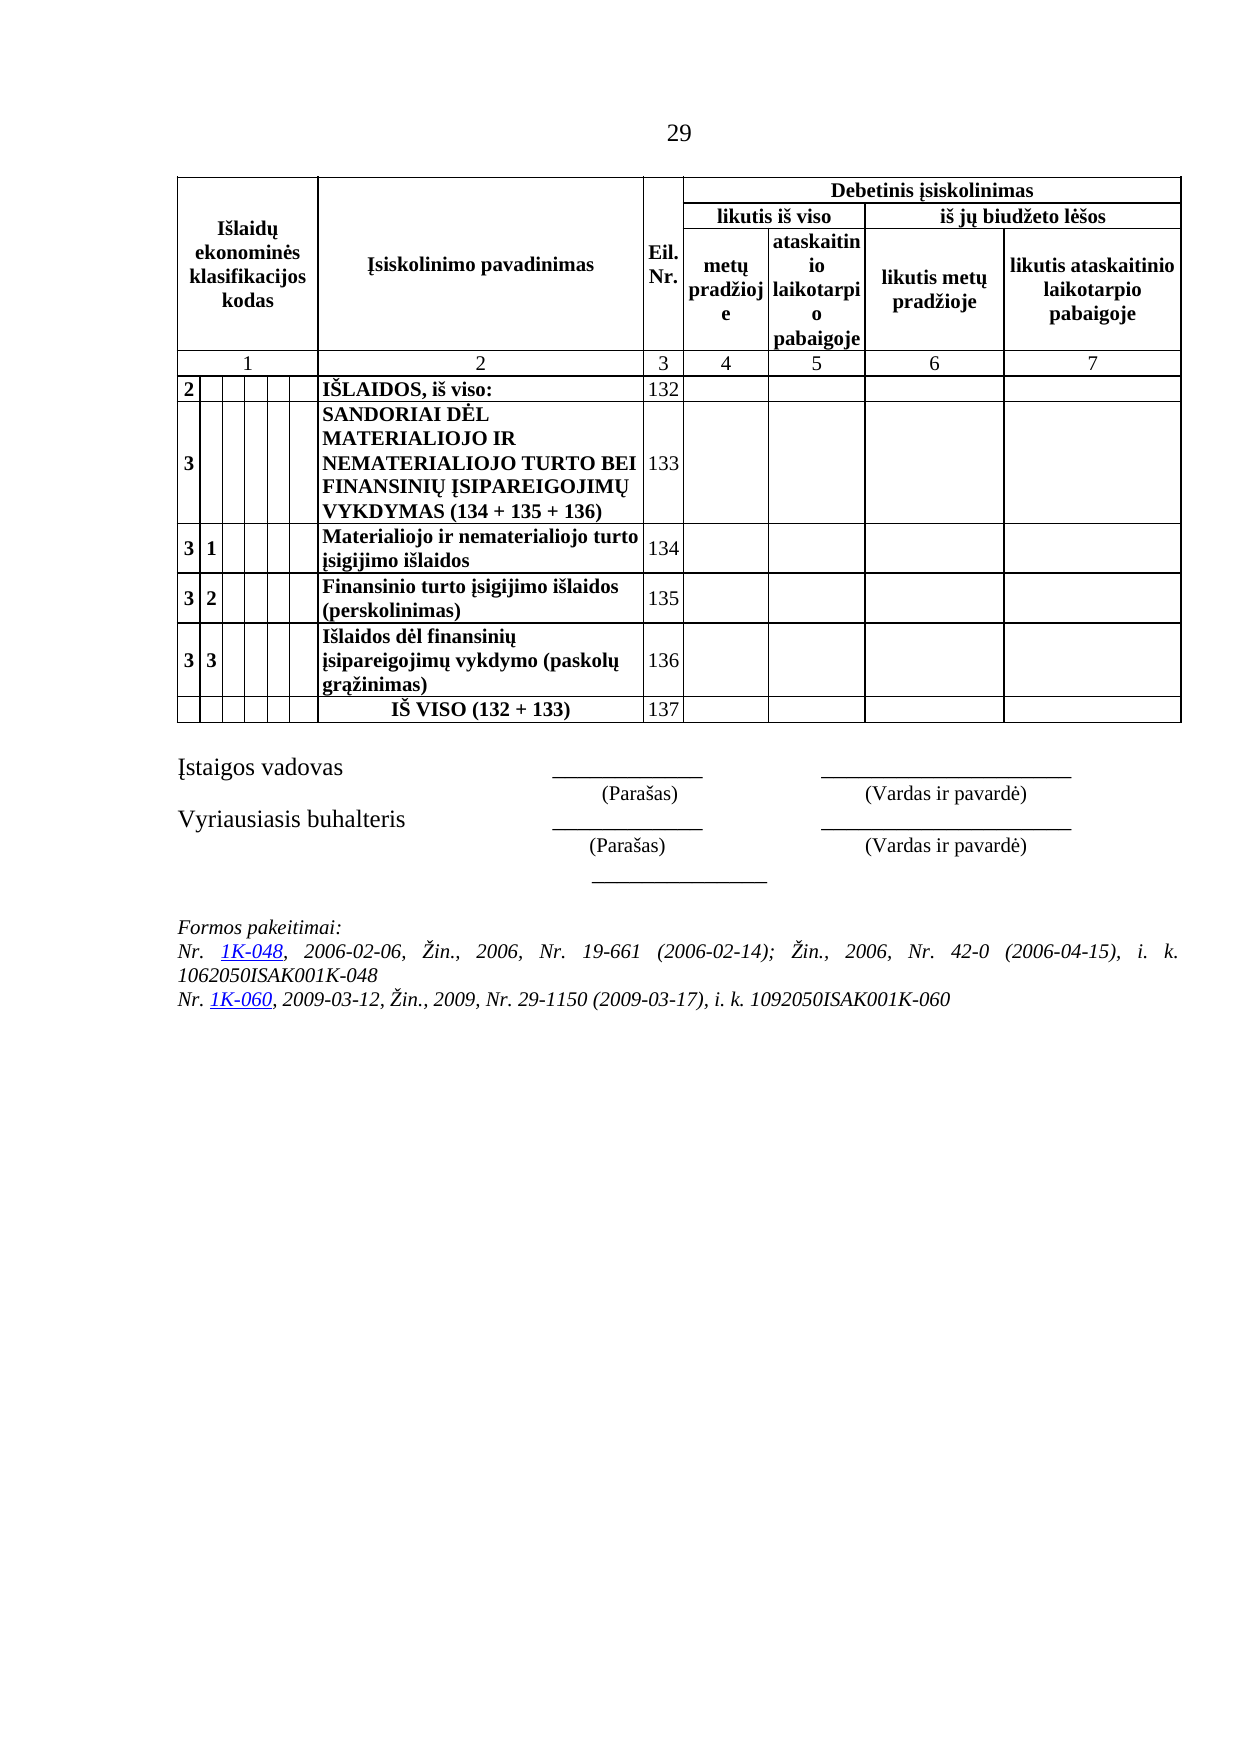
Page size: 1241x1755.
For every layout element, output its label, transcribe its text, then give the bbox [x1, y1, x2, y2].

table_cell 2 [201, 574, 222, 622]
table_header Eil. Nr. [644, 178, 683, 349]
table_cell [769, 624, 864, 696]
table_cell [223, 524, 244, 572]
table_cell [245, 402, 267, 523]
table_cell 3 [201, 624, 222, 696]
table_cell 1 [201, 524, 222, 572]
table_cell SANDORIAI DĖL MATERIALIOJO IR NEMATERIALIOJO TURTO BEI FINANSINIŲ ĮSIPAREIGOJIMŲ VYKDYMAS (134 + 135 + 136) [319, 402, 643, 523]
table_cell Išlaidos dėl finansinių įsipareigojimų vykdymo (paskolų grąžinimas) [319, 624, 643, 696]
table_cell likutis ataskaitinio laikotarpio pabaigoje [1005, 229, 1180, 349]
table_cell [866, 624, 1003, 696]
table_cell metų pradžioje [684, 229, 768, 349]
table_cell [290, 524, 317, 572]
table_header Išlaidų ekonominės klasifikacijos kodas [178, 178, 317, 349]
text Įstaigos vadovas ____________ ____________________ [177, 752, 1181, 780]
table_cell [290, 377, 317, 401]
table_cell likutis iš viso [684, 204, 864, 228]
table_cell [1005, 574, 1180, 622]
text Nr. 1K-048, 2006-02-06, Žin., 2006, Nr. 19-661 (2006-02-14); Žin., 2006, Nr. 42-0 (2006-04-15), i. k. 1062050ISAK001K-048 [177, 939, 1181, 987]
table_cell [201, 377, 222, 401]
table_cell IŠ VISO (132 + 133) [319, 697, 643, 721]
table_cell Finansinio turto įsigijimo išlaidos (perskolinimas) [319, 574, 643, 622]
table_cell Materialiojo ir nematerialiojo turto įsigijimo išlaidos [319, 524, 643, 572]
table_cell 134 [644, 524, 683, 572]
text Nr. 1K-060, 2009-03-12, Žin., 2009, Nr. 29-1150 (2009-03-17), i. k. 1092050ISAK001K-060 [177, 987, 1181, 1011]
table_cell [769, 377, 864, 401]
table_cell [268, 624, 289, 696]
table_cell [290, 697, 317, 721]
table_cell [769, 697, 864, 721]
table_cell 132 [644, 377, 683, 401]
table_cell [268, 697, 289, 721]
table_cell [290, 574, 317, 622]
table_cell [1005, 377, 1180, 401]
table_cell [769, 574, 864, 622]
table_header Debetinis įsiskolinimas [684, 178, 1180, 202]
table_cell 133 [644, 402, 683, 523]
table_cell 1 [178, 351, 317, 375]
table_cell [684, 524, 768, 572]
table_cell [223, 574, 244, 622]
table_cell [223, 697, 244, 721]
table_cell 137 [644, 697, 683, 721]
text (Parašas) (Vardas ir pavardė) [177, 780, 1181, 804]
table_cell [201, 697, 222, 721]
table_cell 135 [644, 574, 683, 622]
table_cell [201, 402, 222, 523]
table_cell [178, 697, 199, 721]
table_cell 5 [769, 351, 864, 375]
table_cell [684, 697, 768, 721]
table_cell 136 [644, 624, 683, 696]
table_header Įsiskolinimo pavadinimas [319, 178, 643, 349]
table_cell [866, 402, 1003, 523]
table_cell [684, 574, 768, 622]
table_cell 7 [1005, 351, 1180, 375]
table_cell 2 [319, 351, 643, 375]
text Vyriausiasis buhalteris ____________ ____________________ [177, 804, 1181, 833]
table_cell 3 [178, 624, 199, 696]
table_cell 6 [866, 351, 1003, 375]
table_cell [290, 402, 317, 523]
table_cell [223, 624, 244, 696]
table_cell [1005, 402, 1180, 523]
table_cell likutis metų pradžioje [866, 229, 1003, 349]
table_cell [245, 624, 267, 696]
table_cell 3 [644, 351, 683, 375]
text Formos pakeitimai: [177, 915, 1181, 939]
table_cell [290, 624, 317, 696]
table_cell [245, 524, 267, 572]
table_cell 4 [684, 351, 768, 375]
table_cell [245, 377, 267, 401]
table_cell [245, 697, 267, 721]
table_cell [866, 524, 1003, 572]
table_cell [1005, 624, 1180, 696]
table_cell [866, 574, 1003, 622]
table_cell [245, 574, 267, 622]
table_cell 3 [178, 402, 199, 523]
text (Parašas) (Vardas ir pavardė) [177, 833, 1181, 857]
table_cell [268, 402, 289, 523]
table_cell [684, 402, 768, 523]
table_cell [1005, 697, 1180, 721]
table_cell [684, 624, 768, 696]
table_cell [223, 377, 244, 401]
table_cell [866, 697, 1003, 721]
table_cell [769, 524, 864, 572]
table_cell [268, 574, 289, 622]
table_cell [866, 377, 1003, 401]
text ______________ [177, 857, 1181, 886]
table_cell 3 [178, 524, 199, 572]
table_cell [684, 377, 768, 401]
table_cell IŠLAIDOS, iš viso: [319, 377, 643, 401]
table_cell [769, 402, 864, 523]
table_cell [268, 377, 289, 401]
table_cell ataskaitinio laikotarpio pabaigoje [769, 229, 864, 349]
table_cell [223, 402, 244, 523]
table_cell [1005, 524, 1180, 572]
table_cell iš jų biudžeto lėšos [866, 204, 1180, 228]
table_cell [268, 524, 289, 572]
table_cell 3 [178, 574, 199, 622]
table_cell 2 [178, 377, 199, 401]
